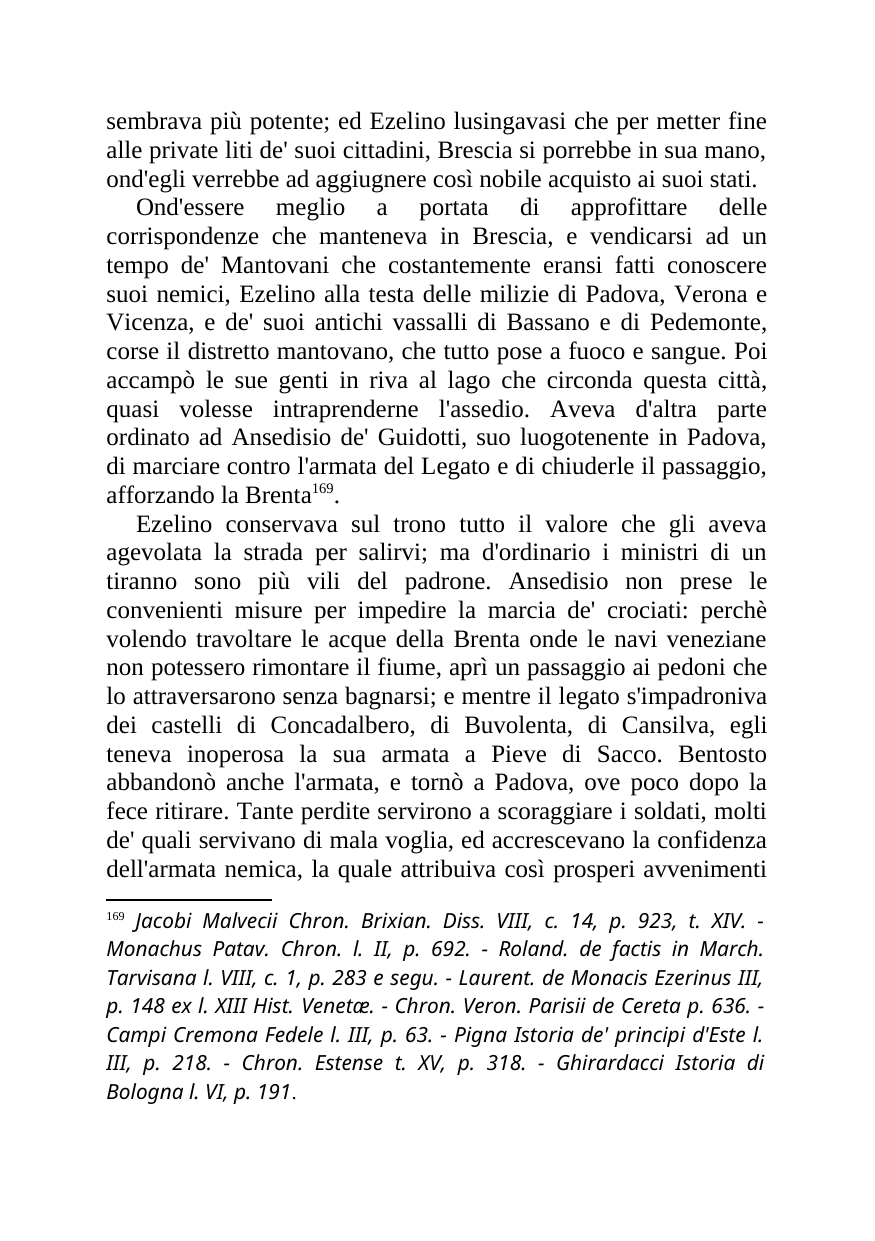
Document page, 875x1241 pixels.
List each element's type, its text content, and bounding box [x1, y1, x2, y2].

text Ezelino conservava sul trono tutto il valore che gli aveva agevolata la strada per salirvi; ma d'ordinario i ministri di un tiranno sono più vili del padrone. Ansedisio non prese le convenienti misure per impedire la marcia de' crociati: perchè volendo travoltare le acque della Brenta onde le navi veneziane non potessero rimontare il fiume, aprì un passaggio ai pedoni che lo attraversarono senza bagnarsi; e mentre il legato s'impadroniva dei castelli di Concadalbero, di Buvolenta, di Cansilva, egli teneva inoperosa la sua armata a Pieve di Sacco. Bentosto abbandonò anche l'armata, e tornò a Padova, ove poco dopo la fece ritirare. Tante perdite servirono a scoraggiare i soldati, molti de' quali servivano di mala voglia, ed accrescevano la confidenza dell'armata nemica, la quale attribuiva così prosperi avvenimenti [106, 509, 768, 882]
text Ond'essere meglio a portata di approfittare delle corrispondenze che manteneva in Brescia, e vendicarsi ad un tempo de' Mantovani che costantemente eransi fatti conoscere suoi nemici, Ezelino alla testa delle milizie di Padova, Verona e Vicenza, e de' suoi antichi vassalli di Bassano e di Pedemonte, corse il distretto mantovano, che tutto pose a fuoco e sangue. Poi accampò le sue genti in riva al lago che circonda questa città, quasi volesse intraprenderne l'assedio. Aveva d'altra parte ordinato ad Ansedisio de' Guidotti, suo luogotenente in Padova, di marciare contro l'armata del Legato e di chiuderle il passaggio, afforzando la Brenta. [106, 192, 768, 509]
text Jacobi Malvecii Chron. Brixian. Diss. VIII, c. 14, p. 923, t. XIV. - Monachus Patav. Chron. l. II, p. 692. - Roland. de factis in March. Tarvisana l. VIII, c. 1, p. 283 e segu. - Laurent. de Monacis Ezerinus III, p. 148 ex l. XIII Hist. Venetæ. - Chron. Veron. Parisii de Cereta p. 636. - Campi Cremona Fedele l. III, p. 63. - Pigna Istoria de' principi d'Este l. III, p. 218. - Chron. Estense t. XV, p. 318. - Ghirardacci Istoria di Bologna l. VI, p. 191. [106, 906, 768, 1105]
text sembrava più potente; ed Ezelino lusingavasi che per metter fine alle private liti de' suoi cittadini, Brescia si porrebbe in sua mano, ond'egli verrebbe ad aggiugnere così nobile acquisto ai suoi stati. [106, 106, 768, 192]
